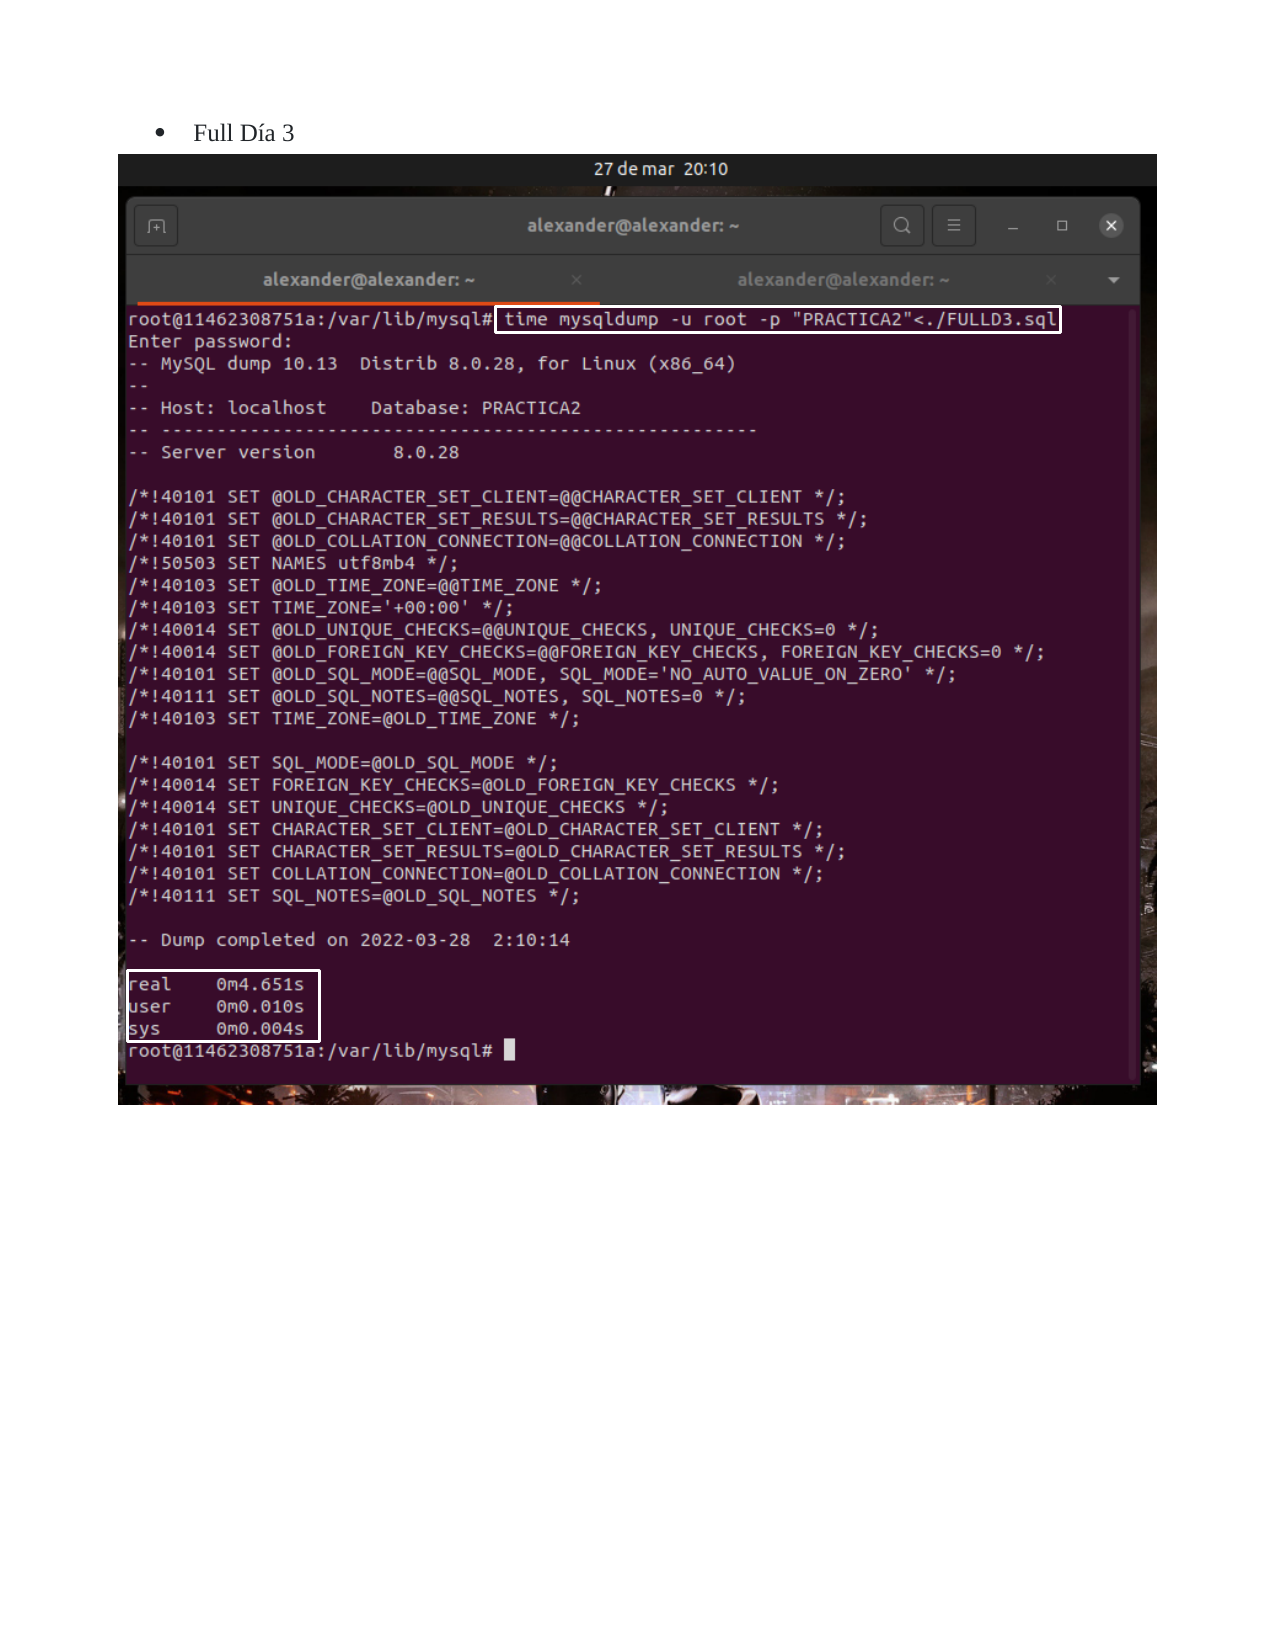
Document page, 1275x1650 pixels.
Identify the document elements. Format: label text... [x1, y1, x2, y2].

list Full Día 3 [156, 118, 1157, 147]
picture [118, 154, 1157, 1105]
